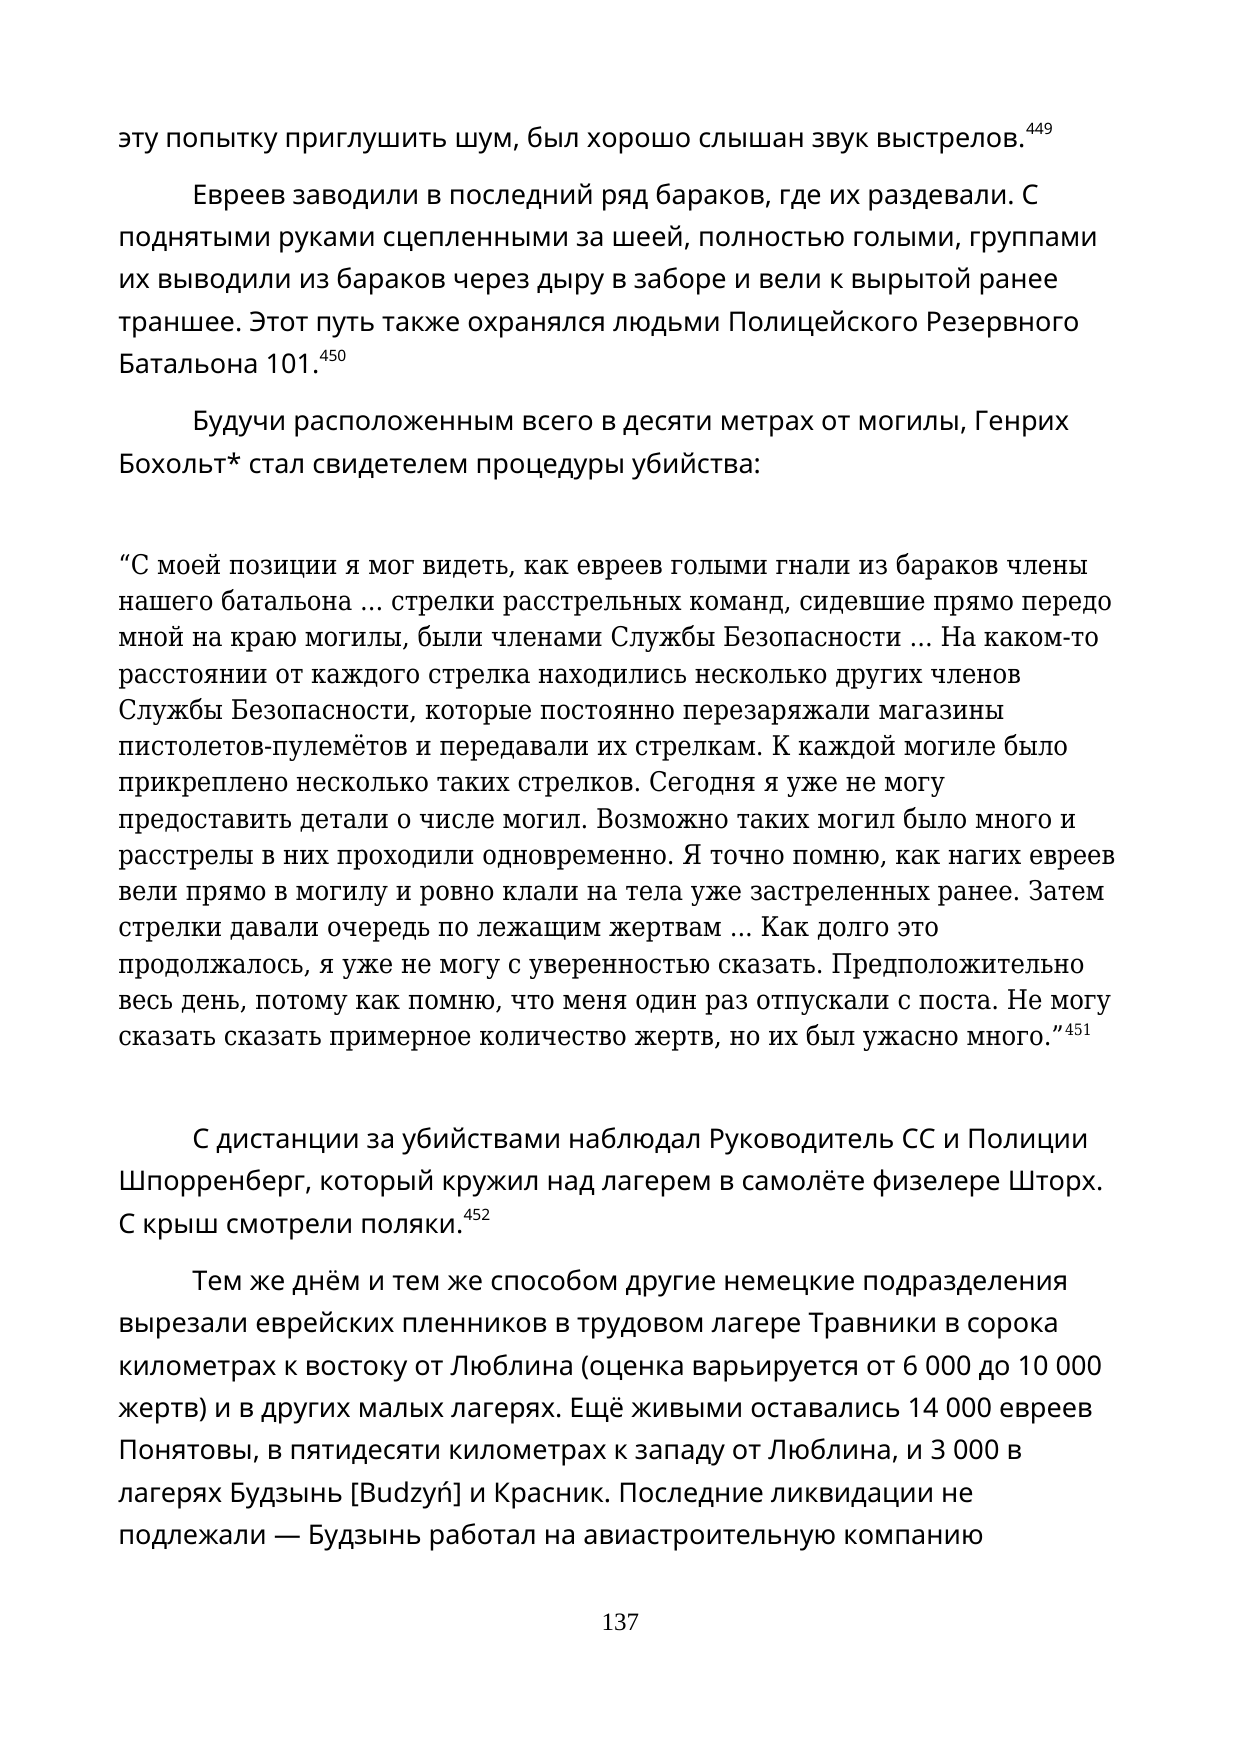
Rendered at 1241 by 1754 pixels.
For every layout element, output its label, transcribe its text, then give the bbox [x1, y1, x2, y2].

text эту попытку приглушить шум, был хорошо слышан звук выстрелов. [118, 118, 1122, 155]
text С дистанции за убийствами наблюдал Руководитель СС и Полиции Шпорренберг, который кружил над лагерем в самолёте физелере Шторх. С крыш смотрели поляки. [118, 1119, 1122, 1241]
text “С моей позиции я мог видеть, как евреев голыми гнали из бараков члены нашего батальона ... стрелки расстрельных команд, сидевшие прямо передо мной на краю могилы, были членами Службы Безопасности ... На каком-то расстоянии от каждого стрелка находились несколько других членов Службы Безопасности, которые постоянно перезаряжали магазины пистолетов-пулемётов и передавали их стрелкам. К каждой могиле было прикреплено несколько таких стрелков. Сегодня я уже не могу предоставить детали о числе могил. Возможно таких могил было много и расстрелы в них проходили одновременно. Я точно помню, как нагих евреев вели прямо в могилу и ровно клали на тела уже застреленных ранее. Затем стрелки давали очередь по лежащим жертвам ... Как долго это продолжалось, я уже не могу с уверенностью сказать. Предположительно весь день, потому как помню, что меня один раз отпускали с поста. Не могу сказать сказать примерное количество жертв, но их был ужасно много.” [118, 549, 1122, 1052]
text Будучи расположенным всего в десяти метрах от могилы, Генрих Бохольт* стал свидетелем процедуры убийства: [118, 402, 1122, 481]
text Евреев заводили в последний ряд бараков, где их раздевали. С поднятыми руками сцепленными за шеей, полностью голыми, группами их выводили из бараков через дыру в заборе и вели к вырытой ранее траншее. Этот путь также охранялся людьми Полицейского Резервного Батальона 101. [118, 175, 1122, 382]
text Тем же днём и тем же способом другие немецкие подразделения вырезали еврейских пленников в трудовом лагере Травники в сорока километрах к востоку от Люблина (оценка варьируется от 6 000 до 10 000 жертв) и в других малых лагерях. Ещё живыми оставались 14 000 евреев Понятовы, в пятидесяти километрах к западу от Люблина, и 3 000 в лагерях Будзынь [Budzyń] и Красник. Последние ликвидации не подлежали — Будзынь работал на авиастроительную компанию [118, 1261, 1122, 1552]
